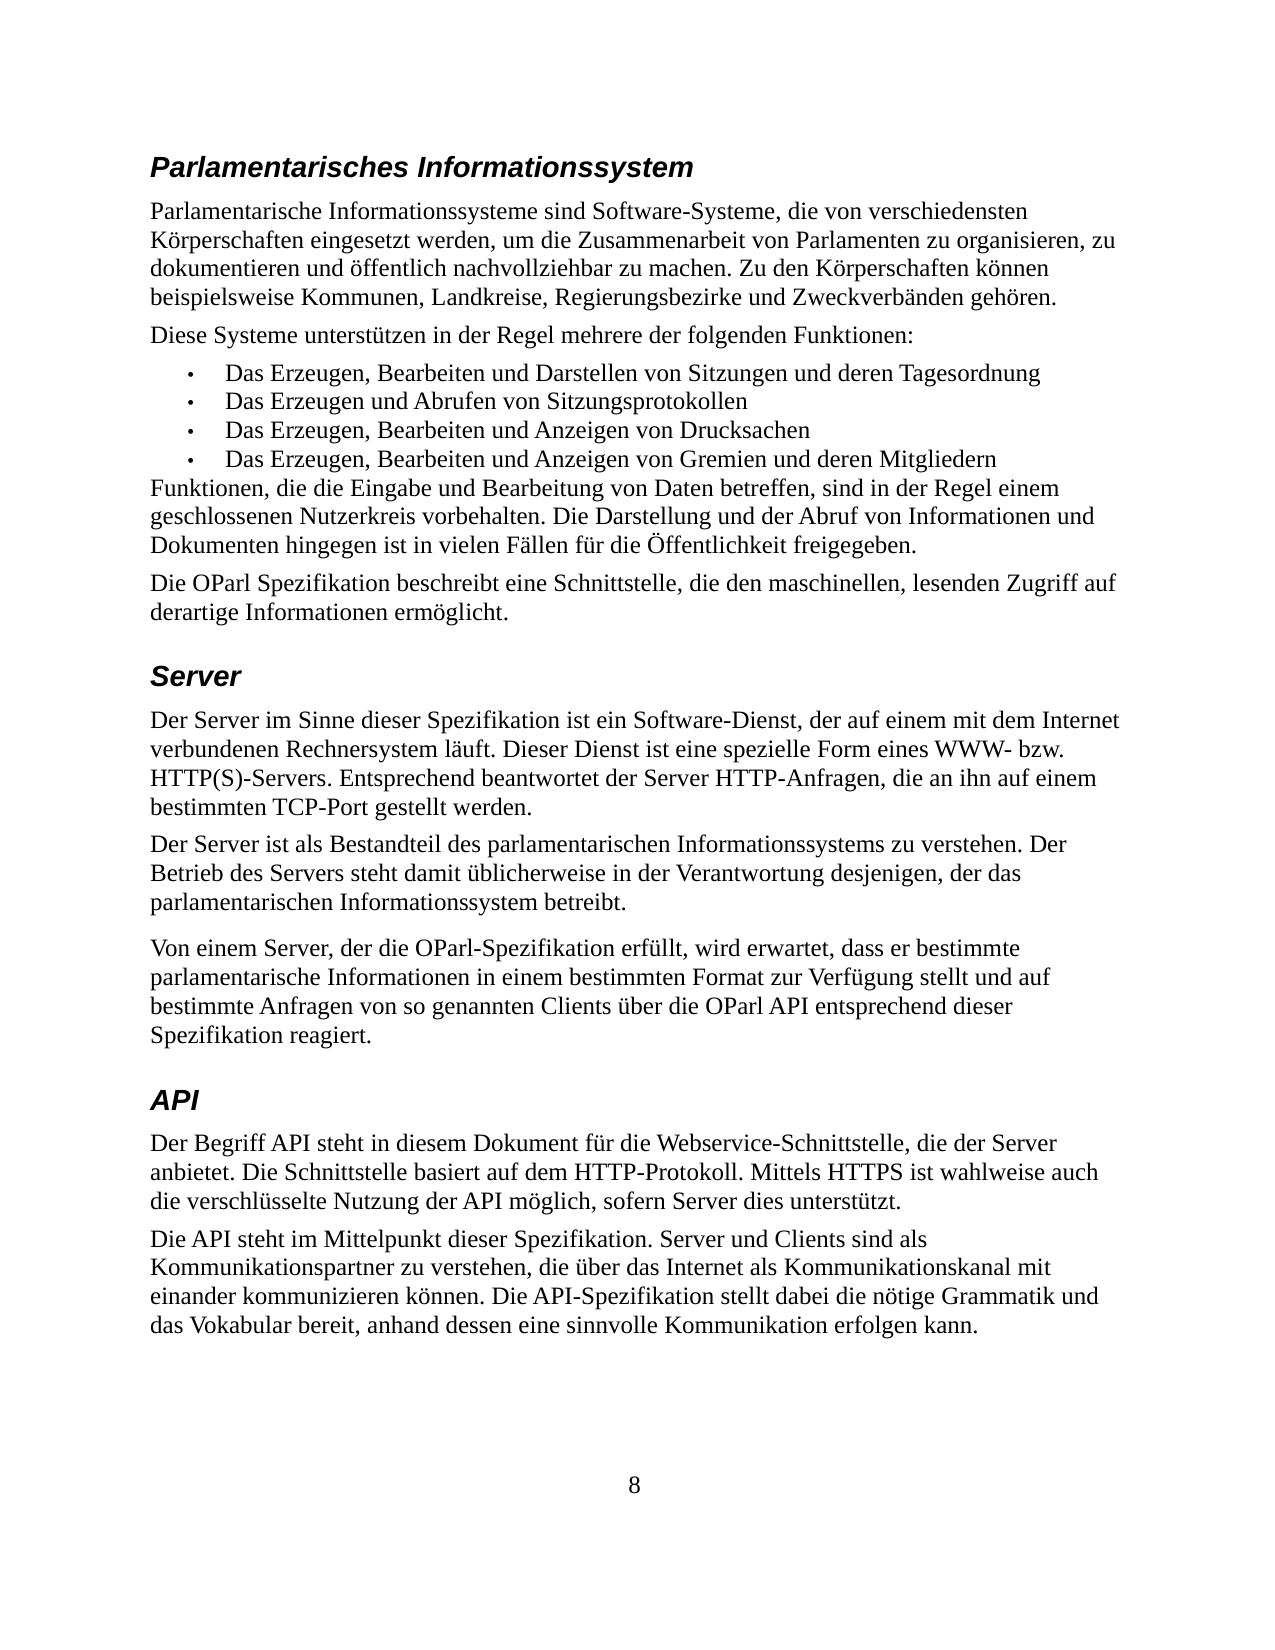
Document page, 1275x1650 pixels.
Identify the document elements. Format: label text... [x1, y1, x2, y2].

subtitle Parlamentarisches Informationssystem [150, 150, 1125, 183]
text Die OParl Spezifikation beschreibt eine Schnittstelle, die den maschinellen, lesenden Zugriff auf derartige Informationen ermöglicht. [150, 568, 1125, 625]
text Von einem Server, der die OParl-Spezifikation erfüllt, wird erwartet, dass er bestimmte parlamentarische Informationen in einem bestimmten Format zur Verfügung stellt und auf bestimmte Anfragen von so genannten Clients über die OParl API entsprechend dieser Spezifikation reagiert. [150, 933, 1125, 1048]
list Das Erzeugen, Bearbeiten und Darstellen von Sitzungen und deren Tagesordnung [187, 358, 1125, 386]
subtitle API [150, 1082, 1125, 1116]
list Das Erzeugen, Bearbeiten und Anzeigen von Drucksachen [187, 415, 1125, 444]
text Funktionen, die die Eingabe und Bearbeitung von Daten betreffen, sind in der Regel einem geschlossenen Nutzerkreis vorbehalten. Die Darstellung und der Abruf von Informationen und Dokumenten hingegen ist in vielen Fällen für die Öffentlichkeit freigegeben. [150, 473, 1125, 559]
list Das Erzeugen, Bearbeiten und Anzeigen von Gremien und deren Mitgliedern [187, 444, 1125, 473]
list Das Erzeugen und Abrufen von Sitzungsprotokollen [187, 386, 1125, 415]
text Parlamentarische Informationssysteme sind Software-Systeme, die von verschiedensten Körperschaften eingesetzt werden, um die Zusammenarbeit von Parlamenten zu organisieren, zu dokumentieren und öffentlich nachvollziehbar zu machen. Zu den Körperschaften können beispielsweise Kommunen, Landkreise, Regierungsbezirke und Zweckverbänden gehören. [150, 196, 1125, 311]
text Die API steht im Mittelpunkt dieser Spezifikation. Server und Clients sind als Kommunikationspartner zu verstehen, die über das Internet als Kommunikationskanal mit einander kommunizieren können. Die API-Spezifikation stellt dabei die nötige Grammatik und das Vokabular bereit, anhand dessen eine sinnvolle Kommunikation erfolgen kann. [150, 1224, 1125, 1339]
text Der Begriff API steht in diesem Dokument für die Webservice-Schnittstelle, die der Server anbietet. Die Schnittstelle basiert auf dem HTTP-Protokoll. Mittels HTTPS ist wahlweise auch die verschlüsselte Nutzung der API möglich, sofern Server dies unterstützt. [150, 1128, 1125, 1215]
subtitle Server [150, 659, 1125, 693]
text Diese Systeme unterstützen in der Regel mehrere der folgenden Funktionen: [150, 320, 1125, 349]
text Der Server im Sinne dieser Spezifikation ist ein Software-Dienst, der auf einem mit dem Internet verbundenen Rechnersystem läuft. Dieser Dienst ist eine spezielle Form eines WWW- bzw. HTTP(S)-Servers. Entsprechend beantwortet der Server HTTP-Anfragen, die an ihn auf einem bestimmten TCP-Port gestellt werden. [150, 705, 1125, 820]
text Der Server ist als Bestandteil des parlamentarischen Informationssystems zu verstehen. Der Betrieb des Servers steht damit üblicherweise in der Verantwortung desjenigen, der das parlamentarischen Informationssystem betreibt. [150, 829, 1125, 916]
